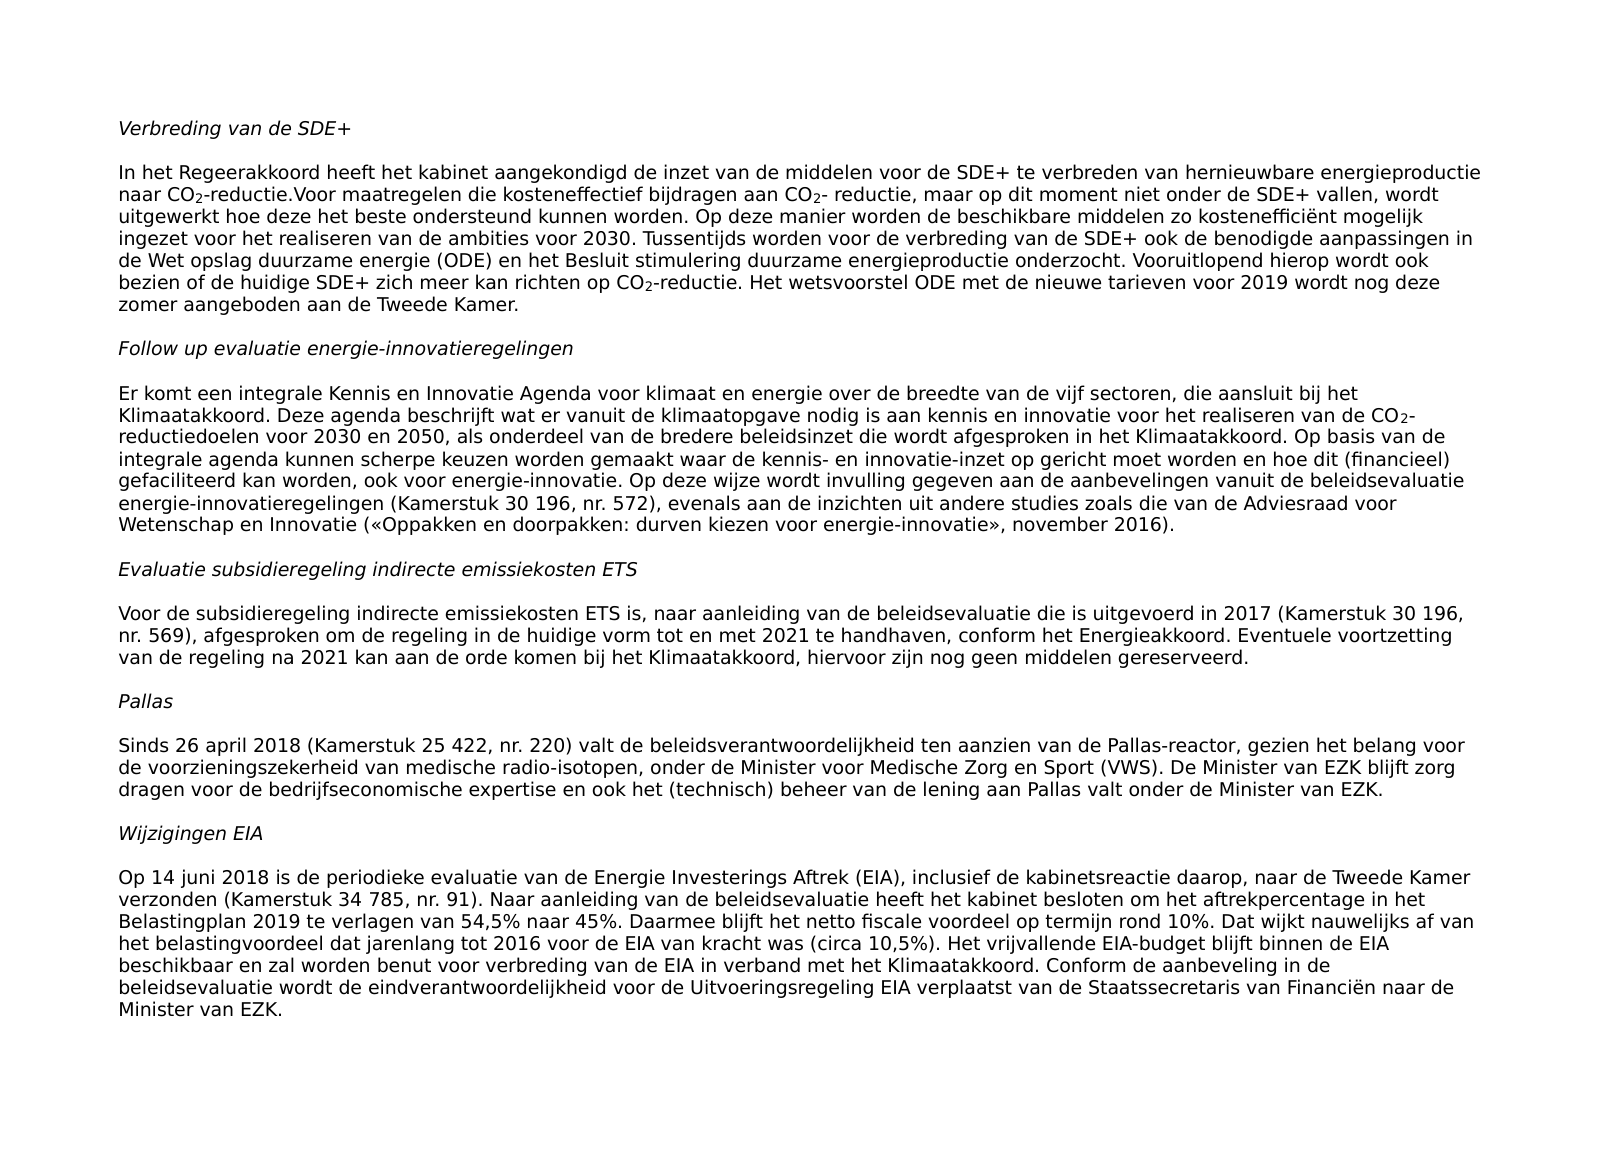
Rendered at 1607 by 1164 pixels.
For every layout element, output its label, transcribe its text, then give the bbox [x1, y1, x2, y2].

text Sinds 26 april 2018 (Kamerstuk 25 422, nr. 220) valt de beleidsverantwoordelijkheid ten aanzien van de Pallas-reactor, gezien het belang voor de voorzieningszekerheid van medische radio-isotopen, onder de Minister voor Medische Zorg en Sport (VWS). De Minister van EZK blijft zorg dragen voor de bedrijfseconomische expertise en ook het (technisch) beheer van de lening aan Pallas valt onder de Minister van EZK. [118, 735, 1488, 801]
subtitle Pallas [118, 691, 1488, 713]
text Op 14 juni 2018 is de periodieke evaluatie van de Energie Investerings Aftrek (EIA), inclusief de kabinetsreactie daarop, naar de Tweede Kamer verzonden (Kamerstuk 34 785, nr. 91). Naar aanleiding van de beleidsevaluatie heeft het kabinet besloten om het aftrekpercentage in het Belastingplan 2019 te verlagen van 54,5% naar 45%. Daarmee blijft het netto fiscale voordeel op termijn rond 10%. Dat wijkt nauwelijks af van het belastingvoordeel dat jarenlang tot 2016 voor de EIA van kracht was (circa 10,5%). Het vrijvallende EIA-budget blijft binnen de EIA beschikbaar en zal worden benut voor verbreding van de EIA in verband met het Klimaatakkoord. Conform de aanbeveling in de beleidsevaluatie wordt de eindverantwoordelijkheid voor de Uitvoeringsregeling EIA verplaatst van de Staatssecretaris van Financiën naar de Minister van EZK. [118, 867, 1488, 1021]
text In het Regeerakkoord heeft het kabinet aangekondigd de inzet van de middelen voor de SDE+ te verbreden van hernieuwbare energieproductie naar CO2-reductie.Voor maatregelen die kosteneffectief bijdragen aan CO2- reductie, maar op dit moment niet onder de SDE+ vallen, wordt uitgewerkt hoe deze het beste ondersteund kunnen worden. Op deze manier worden de beschikbare middelen zo kostenefficiënt mogelijk ingezet voor het realiseren van de ambities voor 2030. Tussentijds worden voor de verbreding van de SDE+ ook de benodigde aanpassingen in de Wet opslag duurzame energie (ODE) en het Besluit stimulering duurzame energieproductie onderzocht. Vooruitlopend hierop wordt ook bezien of de huidige SDE+ zich meer kan richten op CO2-reductie. Het wetsvoorstel ODE met de nieuwe tarieven voor 2019 wordt nog deze zomer aangeboden aan de Tweede Kamer. [118, 162, 1488, 316]
subtitle Follow up evaluatie energie-innovatieregelingen [118, 338, 1488, 360]
subtitle Evaluatie subsidieregeling indirecte emissiekosten ETS [118, 558, 1488, 581]
subtitle Wijzigingen EIA [118, 823, 1488, 845]
text Er komt een integrale Kennis en Innovatie Agenda voor klimaat en energie over de breedte van de vijf sectoren, die aansluit bij het Klimaatakkoord. Deze agenda beschrijft wat er vanuit de klimaatopgave nodig is aan kennis en innovatie voor het realiseren van de CO2-reductiedoelen voor 2030 en 2050, als onderdeel van de bredere beleidsinzet die wordt afgesproken in het Klimaatakkoord. Op basis van de integrale agenda kunnen scherpe keuzen worden gemaakt waar de kennis- en innovatie-inzet op gericht moet worden en hoe dit (financieel) gefaciliteerd kan worden, ook voor energie-innovatie. Op deze wijze wordt invulling gegeven aan de aanbevelingen vanuit de beleidsevaluatie energie-innovatieregelingen (Kamerstuk 30 196, nr. 572), evenals aan de inzichten uit andere studies zoals die van de Adviesraad voor Wetenschap en Innovatie («Oppakken en doorpakken: durven kiezen voor energie-innovatie», november 2016). [118, 382, 1488, 536]
text Voor de subsidieregeling indirecte emissiekosten ETS is, naar aanleiding van de beleidsevaluatie die is uitgevoerd in 2017 (Kamerstuk 30 196, nr. 569), afgesproken om de regeling in de huidige vorm tot en met 2021 te handhaven, conform het Energieakkoord. Eventuele voortzetting van de regeling na 2021 kan aan de orde komen bij het Klimaatakkoord, hiervoor zijn nog geen middelen gereserveerd. [118, 603, 1488, 669]
subtitle Verbreding van de SDE+ [118, 118, 1488, 140]
